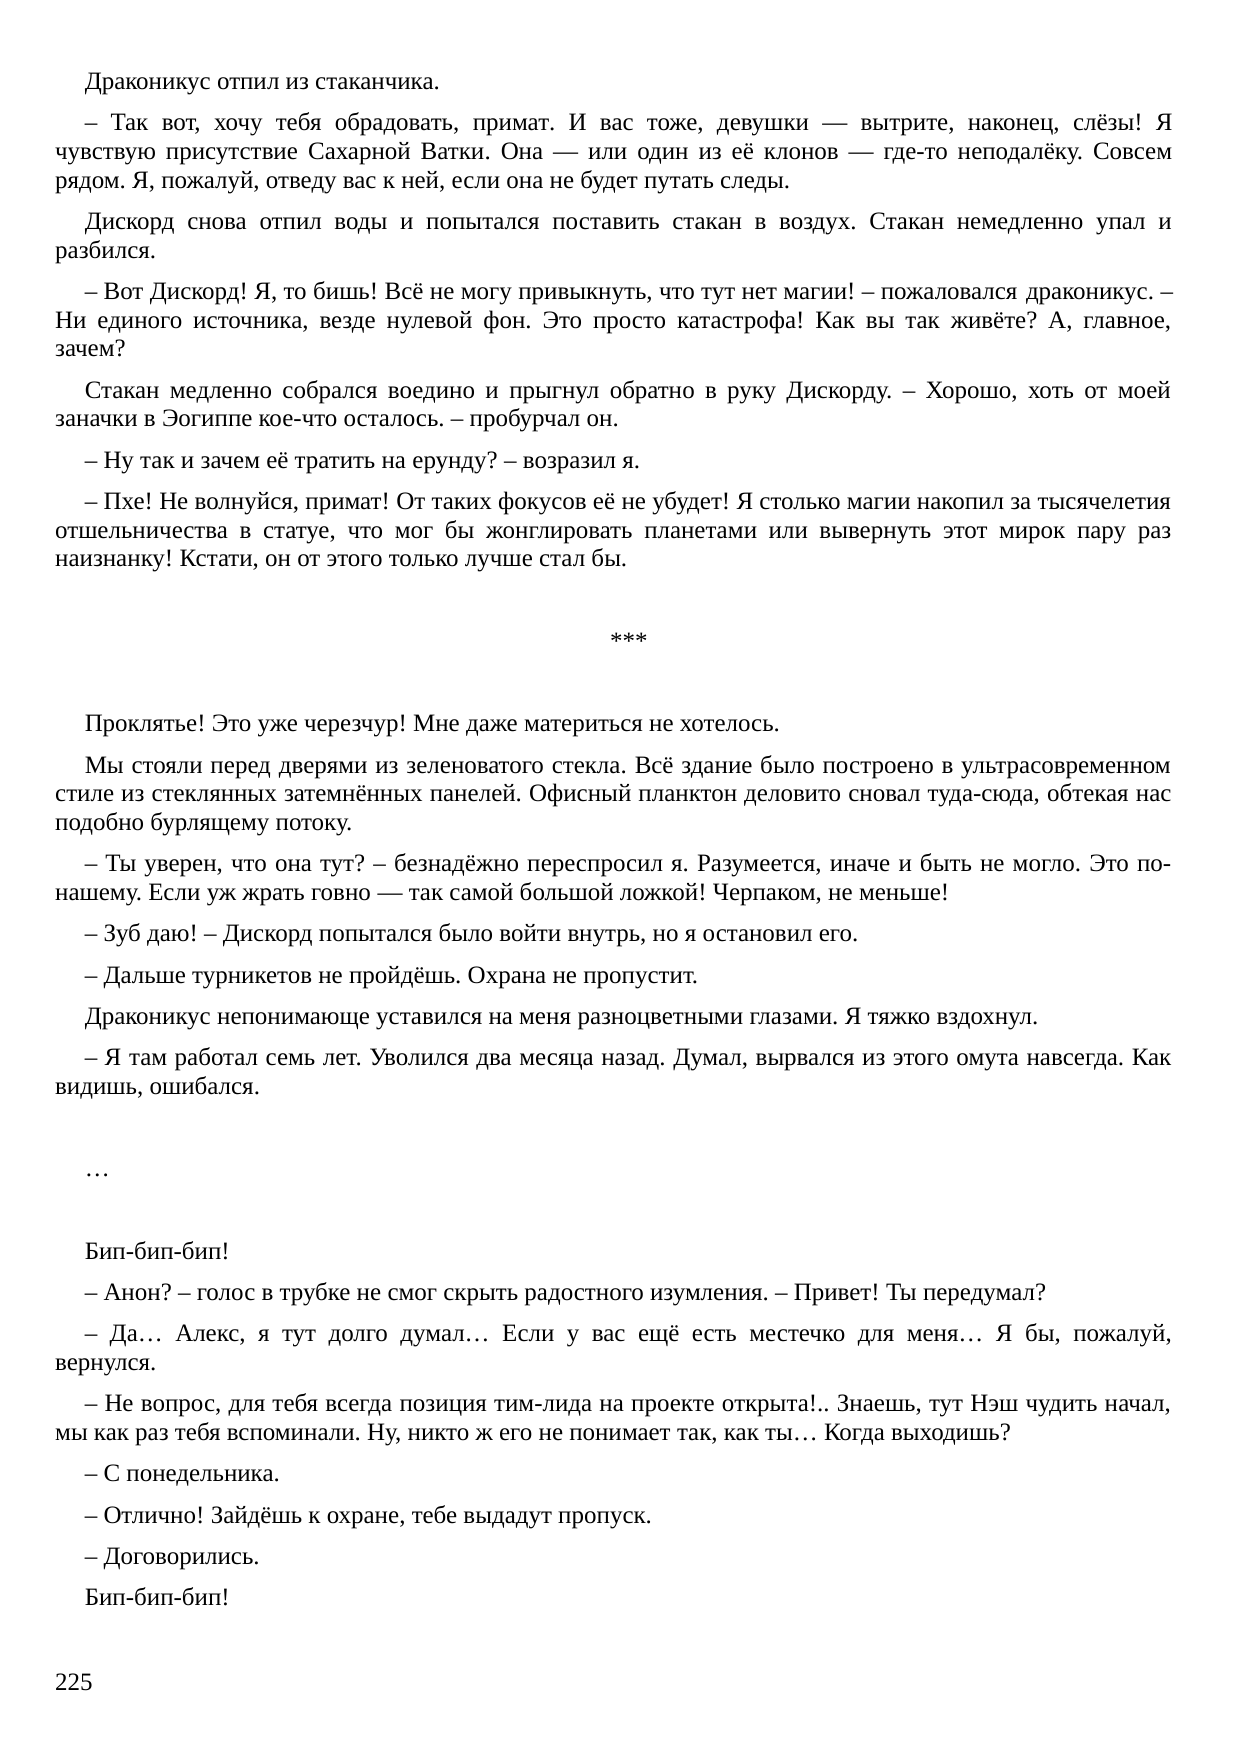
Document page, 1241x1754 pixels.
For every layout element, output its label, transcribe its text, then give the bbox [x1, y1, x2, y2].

text – Дальше турникетов не пройдёшь. Охрана не пропустит. [55, 960, 1173, 988]
text – Ну так и зачем её тратить на ерунду? – возразил я. [55, 445, 1173, 473]
text – Анон? – голос в трубке не смог скрыть радостного изумления. – Привет! Ты передумал? [55, 1277, 1173, 1306]
text Драконикус отпил из стаканчика. [55, 66, 1173, 95]
text – С понедельника. [55, 1458, 1173, 1487]
text – Ты уверен, что она тут? – безнадёжно переспросил я. Разумеется, иначе и быть не могло. Это по-нашему. Если уж жрать говно — так самой большой ложкой! Черпаком, не меньше! [55, 848, 1173, 906]
text Дискорд снова отпил воды и попытался поставить стакан в воздух. Стакан немедленно упал и разбился. [55, 206, 1173, 263]
text – Пхе! Не волнуйся, примат! От таких фокусов её не убудет! Я столько магии накопил за тысячелетия отшельничества в статуе, что мог бы жонглировать планетами или вывернуть этот мирок пару раз наизнанку! Кстати, он от этого только лучше стал бы. [55, 486, 1173, 572]
text – Не вопрос, для тебя всегда позиция тим-лида на проекте открыта!.. Знаешь, тут Нэш чудить начал, мы как раз тебя вспоминали. Ну, никто ж его не понимает так, как ты… Когда выходишь? [55, 1388, 1173, 1446]
text Стакан медленно собрался воедино и прыгнул обратно в руку Дискорду. – Хорошо, хоть от моей заначки в Эогиппе кое-что осталось. – пробурчал он. [55, 375, 1173, 432]
text – Отлично! Зайдёшь к охране, тебе выдадут пропуск. [55, 1500, 1173, 1528]
text – Я там работал семь лет. Уволился два месяца назад. Думал, вырвался из этого омута навсегда. Как видишь, ошибался. [55, 1042, 1173, 1100]
text – Так вот, хочу тебя обрадовать, примат. И вас тоже, девушки — вытрите, наконец, слёзы! Я чувствую присутствие Сахарной Ватки. Она — или один из её клонов — где-то неподалёку. Совсем рядом. Я, пожалуй, отведу вас к ней, если она не будет путать следы. [55, 107, 1173, 193]
text Бип-бип-бип! [55, 1236, 1173, 1265]
text *** [55, 626, 1173, 655]
text – Вот Дискорд! Я, то бишь! Всё не могу привыкнуть, что тут нет магии! – пожаловался драконикус. – Ни единого источника, везде нулевой фон. Это просто катастрофа! Как вы так живёте? А, главное, зачем? [55, 276, 1173, 362]
text – Зуб даю! – Дискорд попытался было войти внутрь, но я остановил его. [55, 918, 1173, 947]
text … [55, 1153, 1173, 1182]
text – Да… Алекс, я тут долго думал… Если у вас ещё есть местечко для меня… Я бы, пожалуй, вернулся. [55, 1318, 1173, 1376]
text – Договорились. [55, 1541, 1173, 1570]
text Драконикус непонимающе уставился на меня разноцветными глазами. Я тяжко вздохнул. [55, 1001, 1173, 1030]
text Проклятье! Это уже черезчур! Мне даже материться не хотелось. [55, 708, 1173, 737]
text Мы стояли перед дверями из зеленоватого стекла. Всё здание было построено в ультрасовременном стиле из стеклянных затемнённых панелей. Офисный планктон деловито сновал туда-сюда, обтекая нас подобно бурлящему потоку. [55, 750, 1173, 836]
text Бип-бип-бип! [55, 1582, 1173, 1611]
